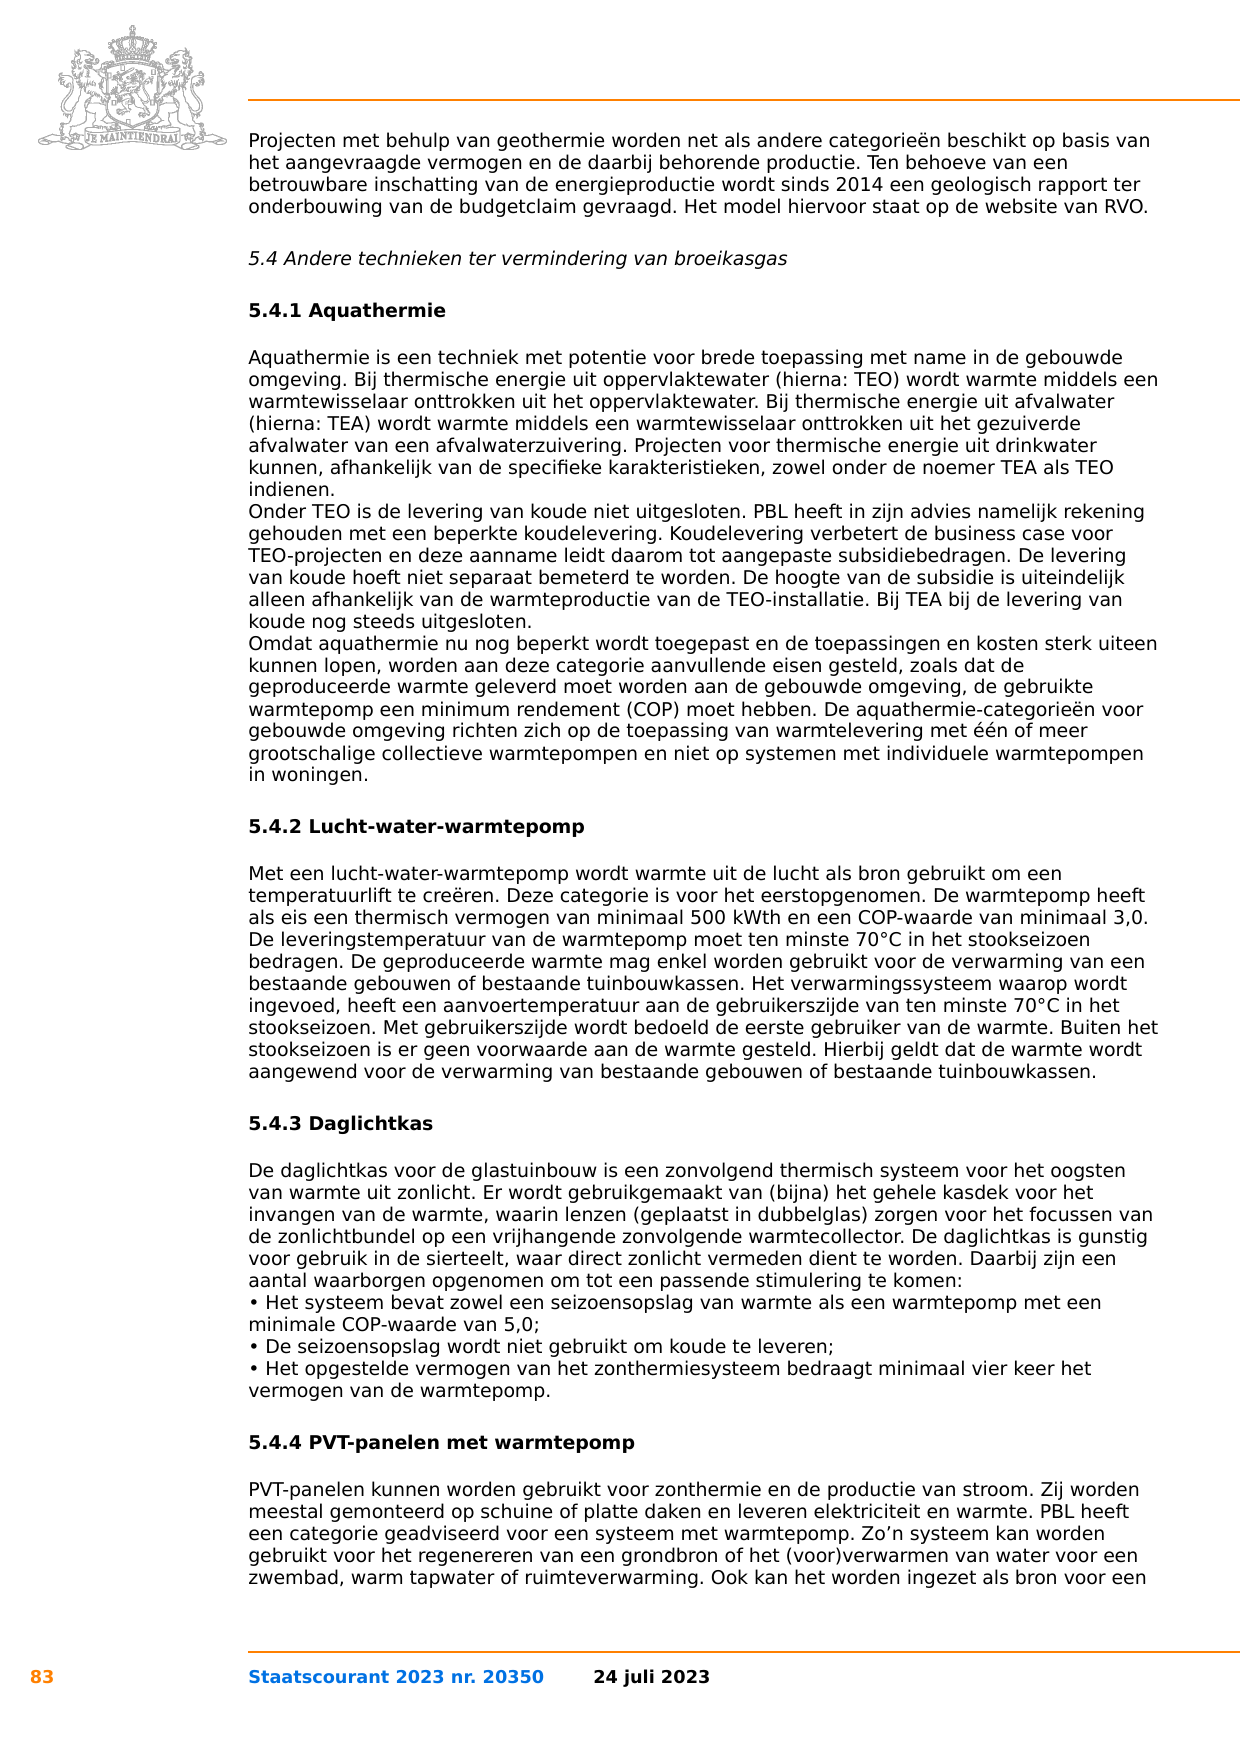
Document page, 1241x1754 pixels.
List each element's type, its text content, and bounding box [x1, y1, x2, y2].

text Projecten met behulp van geothermie worden net als andere categorieën beschikt op basis van het aangevraagde vermogen en de daarbij behorende productie. Ten behoeve van een betrouwbare inschatting van de energieproductie wordt sinds 2014 een geologisch rapport ter onderbouwing van de budgetclaim gevraagd. Het model hiervoor staat op de website van RVO. [248, 130, 1163, 218]
picture [38, 25, 227, 150]
text Omdat aquathermie nu nog beperkt wordt toegepast en de toepassingen en kosten sterk uiteen kunnen lopen, worden aan deze categorie aanvullende eisen gesteld, zoals dat de geproduceerde warmte geleverd moet worden aan de gebouwde omgeving, de gebruikte warmtepomp een minimum rendement (COP) moet hebben. De aquathermie-categorieën voor gebouwde omgeving richten zich op de toepassing van warmtelevering met één of meer grootschalige collectieve warmtepompen en niet op systemen met individuele warmtepompen in woningen. [248, 632, 1163, 786]
text • Het opgestelde vermogen van het zonthermiesysteem bedraagt minimaal vier keer het vermogen van de warmtepomp. [248, 1358, 1163, 1402]
subtitle 5.4 Andere technieken ter vermindering van broeikasgas [248, 248, 1163, 270]
text Onder TEO is de levering van koude niet uitgesloten. PBL heeft in zijn advies namelijk rekening gehouden met een beperkte koudelevering. Koudelevering verbetert de business case voor TEO-projecten en deze aanname leidt daarom tot aangepaste subsidiebedragen. De levering van koude hoeft niet separaat bemeterd te worden. De hoogte van de subsidie is uiteindelijk alleen afhankelijk van de warmteproductie van de TEO-installatie. Bij TEA bij de levering van koude nog steeds uitgesloten. [248, 501, 1163, 632]
text De daglichtkas voor de glastuinbouw is een zonvolgend thermisch systeem voor het oogsten van warmte uit zonlicht. Er wordt gebruikgemaakt van (bijna) het gehele kasdek voor het invangen van de warmte, waarin lenzen (geplaatst in dubbelglas) zorgen voor het focussen van de zonlichtbundel op een vrijhangende zonvolgende warmtecollector. De daglichtkas is gunstig voor gebruik in de sierteelt, waar direct zonlicht vermeden dient te worden. Daarbij zijn een aantal waarborgen opgenomen om tot een passende stimulering te komen: [248, 1160, 1163, 1292]
subtitle 5.4.1 Aquathermie [248, 300, 1163, 322]
text • Het systeem bevat zowel een seizoensopslag van warmte als een warmtepomp met een minimale COP-waarde van 5,0; [248, 1292, 1163, 1336]
text PVT-panelen kunnen worden gebruikt voor zonthermie en de productie van stroom. Zij worden meestal gemonteerd op schuine of platte daken en leveren elektriciteit en warmte. PBL heeft een categorie geadviseerd voor een systeem met warmtepomp. Zo’n systeem kan worden gebruikt voor het regenereren van een grondbron of het (voor)verwarmen van water voor een zwembad, warm tapwater of ruimteverwarming. Ook kan het worden ingezet als bron voor een [248, 1479, 1163, 1589]
text Met een lucht-water-warmtepomp wordt warmte uit de lucht als bron gebruikt om een temperatuurlift te creëren. Deze categorie is voor het eerstopgenomen. De warmtepomp heeft als eis een thermisch vermogen van minimaal 500 kWth en een COP-waarde van minimaal 3,0. De leveringstemperatuur van de warmtepomp moet ten minste 70°C in het stookseizoen bedragen. De geproduceerde warmte mag enkel worden gebruikt voor de verwarming van een bestaande gebouwen of bestaande tuinbouwkassen. Het verwarmingssysteem waarop wordt ingevoed, heeft een aanvoertemperatuur aan de gebruikerszijde van ten minste 70°C in het stookseizoen. Met gebruikerszijde wordt bedoeld de eerste gebruiker van de warmte. Buiten het stookseizoen is er geen voorwaarde aan de warmte gesteld. Hierbij geldt dat de warmte wordt aangewend voor de verwarming van bestaande gebouwen of bestaande tuinbouwkassen. [248, 863, 1163, 1083]
subtitle 5.4.4 PVT-panelen met warmtepomp [248, 1432, 1163, 1454]
subtitle 5.4.2 Lucht-water-warmtepomp [248, 816, 1163, 838]
text Aquathermie is een techniek met potentie voor brede toepassing met name in de gebouwde omgeving. Bij thermische energie uit oppervlaktewater (hierna: TEO) wordt warmte middels een warmtewisselaar onttrokken uit het oppervlaktewater. Bij thermische energie uit afvalwater (hierna: TEA) wordt warmte middels een warmtewisselaar onttrokken uit het gezuiverde afvalwater van een afvalwaterzuivering. Projecten voor thermische energie uit drinkwater kunnen, afhankelijk van de specifieke karakteristieken, zowel onder de noemer TEA als TEO indienen. [248, 347, 1163, 501]
text • De seizoensopslag wordt niet gebruikt om koude te leveren; [248, 1336, 1163, 1358]
subtitle 5.4.3 Daglichtkas [248, 1113, 1163, 1135]
